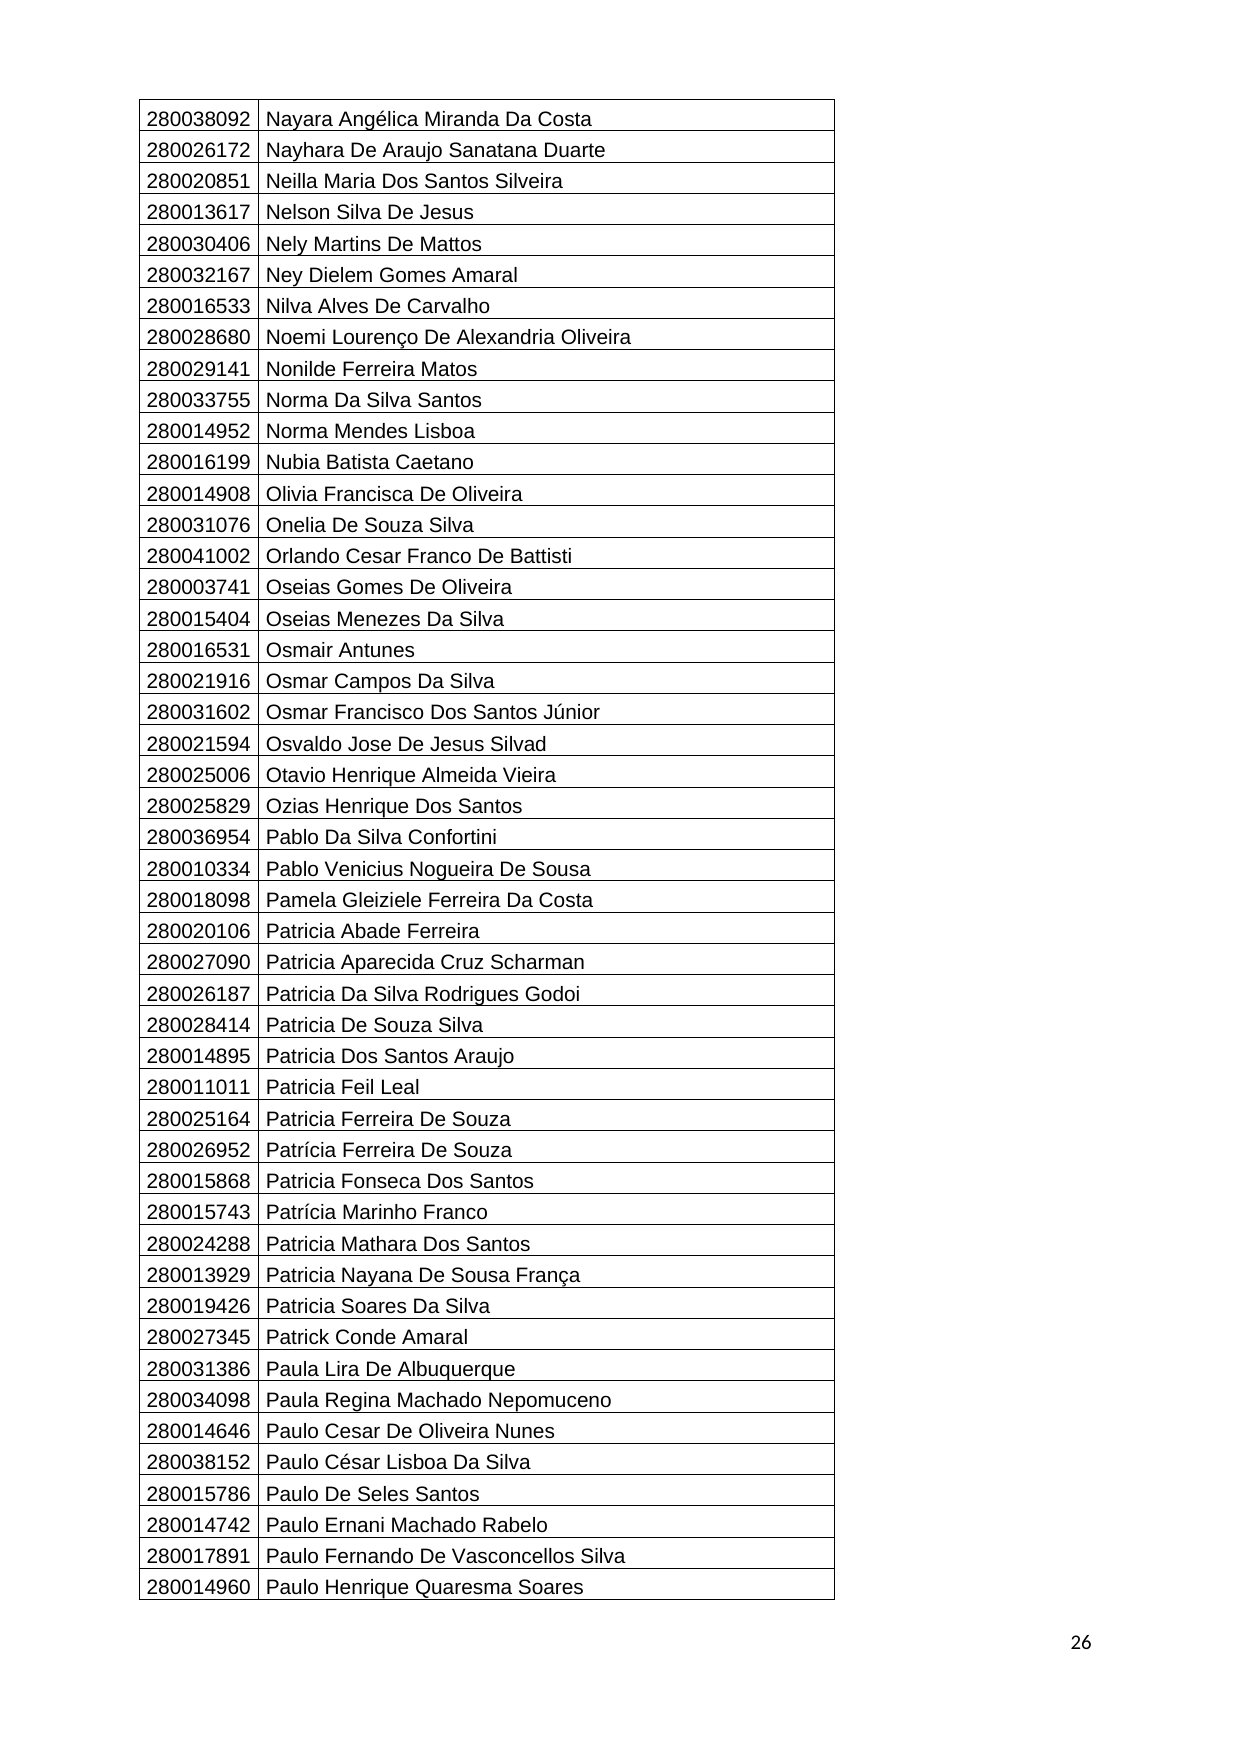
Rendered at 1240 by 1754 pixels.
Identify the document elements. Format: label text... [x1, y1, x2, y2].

table_cell 280038152 [140, 1444, 258, 1474]
table_cell 280013617 [140, 194, 258, 224]
table_cell Oseias Gomes De Oliveira [259, 569, 834, 599]
table_cell 280032167 [140, 256, 258, 287]
table_cell 280014960 [140, 1569, 258, 1599]
table_cell 280021916 [140, 663, 258, 693]
table_cell 280024288 [140, 1225, 258, 1255]
table_cell 280031602 [140, 694, 258, 724]
table_cell Patrícia Ferreira De Souza [259, 1131, 834, 1162]
table_cell 280014908 [140, 475, 258, 505]
table_cell Paulo Fernando De Vasconcellos Silva [259, 1538, 834, 1568]
table_cell 280027090 [140, 944, 258, 974]
table_cell 280016199 [140, 444, 258, 474]
table_cell Nilva Alves De Carvalho [259, 288, 834, 318]
table_cell Paula Regina Machado Nepomuceno [259, 1381, 834, 1412]
table_cell 280041002 [140, 538, 258, 568]
table_cell Ney Dielem Gomes Amaral [259, 256, 834, 287]
table_cell Patricia Nayana De Sousa França [259, 1256, 834, 1287]
table_cell 280020106 [140, 913, 258, 943]
table_cell Paulo César Lisboa Da Silva [259, 1444, 834, 1474]
table_cell Patricia Fonseca Dos Santos [259, 1163, 834, 1193]
table_cell 280025829 [140, 788, 258, 818]
table_cell 280014646 [140, 1413, 258, 1443]
table_cell Paulo Ernani Machado Rabelo [259, 1506, 834, 1537]
table_cell 280026952 [140, 1131, 258, 1162]
table_cell Patricia Da Silva Rodrigues Godoi [259, 975, 834, 1005]
table_cell Norma Da Silva Santos [259, 381, 834, 412]
table_cell 280010334 [140, 850, 258, 880]
table_cell Neilla Maria Dos Santos Silveira [259, 163, 834, 193]
table_cell 280015786 [140, 1475, 258, 1505]
table_cell Osmair Antunes [259, 631, 834, 662]
table_cell 280038092 [140, 100, 258, 130]
table_cell 280029141 [140, 350, 258, 380]
table_cell Patricia Abade Ferreira [259, 913, 834, 943]
table_cell Patricia Aparecida Cruz Scharman [259, 944, 834, 974]
table_cell Patricia De Souza Silva [259, 1006, 834, 1037]
table_cell Nayara Angélica Miranda Da Costa [259, 100, 834, 130]
table_cell 280031076 [140, 506, 258, 537]
table_cell 280034098 [140, 1381, 258, 1412]
table_cell 280014895 [140, 1038, 258, 1068]
table_cell 280025164 [140, 1100, 258, 1130]
table_cell Onelia De Souza Silva [259, 506, 834, 537]
table_cell Pablo Venicius Nogueira De Sousa [259, 850, 834, 880]
table_cell 280015404 [140, 600, 258, 630]
table_cell Osmar Francisco Dos Santos Júnior [259, 694, 834, 724]
table_cell 280011011 [140, 1069, 258, 1099]
table_cell Patricia Mathara Dos Santos [259, 1225, 834, 1255]
table_cell 280013929 [140, 1256, 258, 1287]
table_cell 280027345 [140, 1319, 258, 1349]
table_cell 280020851 [140, 163, 258, 193]
table_cell Nubia Batista Caetano [259, 444, 834, 474]
table_cell 280031386 [140, 1350, 258, 1380]
table_cell Noemi Lourenço De Alexandria Oliveira [259, 319, 834, 349]
table_cell Paula Lira De Albuquerque [259, 1350, 834, 1380]
table_cell 280021594 [140, 725, 258, 755]
table_cell Norma Mendes Lisboa [259, 413, 834, 443]
table_cell 280036954 [140, 819, 258, 849]
table_cell Patricia Feil Leal [259, 1069, 834, 1099]
table_cell Pablo Da Silva Confortini [259, 819, 834, 849]
table_cell Paulo Cesar De Oliveira Nunes [259, 1413, 834, 1443]
table_cell Patrick Conde Amaral [259, 1319, 834, 1349]
table_cell 280016531 [140, 631, 258, 662]
table_cell Nonilde Ferreira Matos [259, 350, 834, 380]
table_cell Nelson Silva De Jesus [259, 194, 834, 224]
table_cell Osmar Campos Da Silva [259, 663, 834, 693]
table_cell Otavio Henrique Almeida Vieira [259, 756, 834, 787]
table_cell Patricia Ferreira De Souza [259, 1100, 834, 1130]
table_cell 280026187 [140, 975, 258, 1005]
table_cell Paulo Henrique Quaresma Soares [259, 1569, 834, 1599]
table_cell Nayhara De Araujo Sanatana Duarte [259, 131, 834, 162]
table_cell 280018098 [140, 881, 258, 912]
table_cell Nely Martins De Mattos [259, 225, 834, 255]
table_cell Oseias Menezes Da Silva [259, 600, 834, 630]
table_cell 280028414 [140, 1006, 258, 1037]
table_cell 280026172 [140, 131, 258, 162]
table_cell 280028680 [140, 319, 258, 349]
table_cell 280019426 [140, 1288, 258, 1318]
table_cell 280014952 [140, 413, 258, 443]
table_cell 280016533 [140, 288, 258, 318]
table_cell 280033755 [140, 381, 258, 412]
table_cell Pamela Gleiziele Ferreira Da Costa [259, 881, 834, 912]
table_cell 280015743 [140, 1194, 258, 1224]
table_cell 280003741 [140, 569, 258, 599]
table_cell 280017891 [140, 1538, 258, 1568]
table_cell Orlando Cesar Franco De Battisti [259, 538, 834, 568]
table_cell Olivia Francisca De Oliveira [259, 475, 834, 505]
table_cell 280015868 [140, 1163, 258, 1193]
table_cell 280014742 [140, 1506, 258, 1537]
table_cell Patricia Soares Da Silva [259, 1288, 834, 1318]
table_cell 280030406 [140, 225, 258, 255]
table_cell Paulo De Seles Santos [259, 1475, 834, 1505]
table_cell Osvaldo Jose De Jesus Silvad [259, 725, 834, 755]
table_cell Patrícia Marinho Franco [259, 1194, 834, 1224]
table_cell 280025006 [140, 756, 258, 787]
table_cell Ozias Henrique Dos Santos [259, 788, 834, 818]
table_cell Patricia Dos Santos Araujo [259, 1038, 834, 1068]
